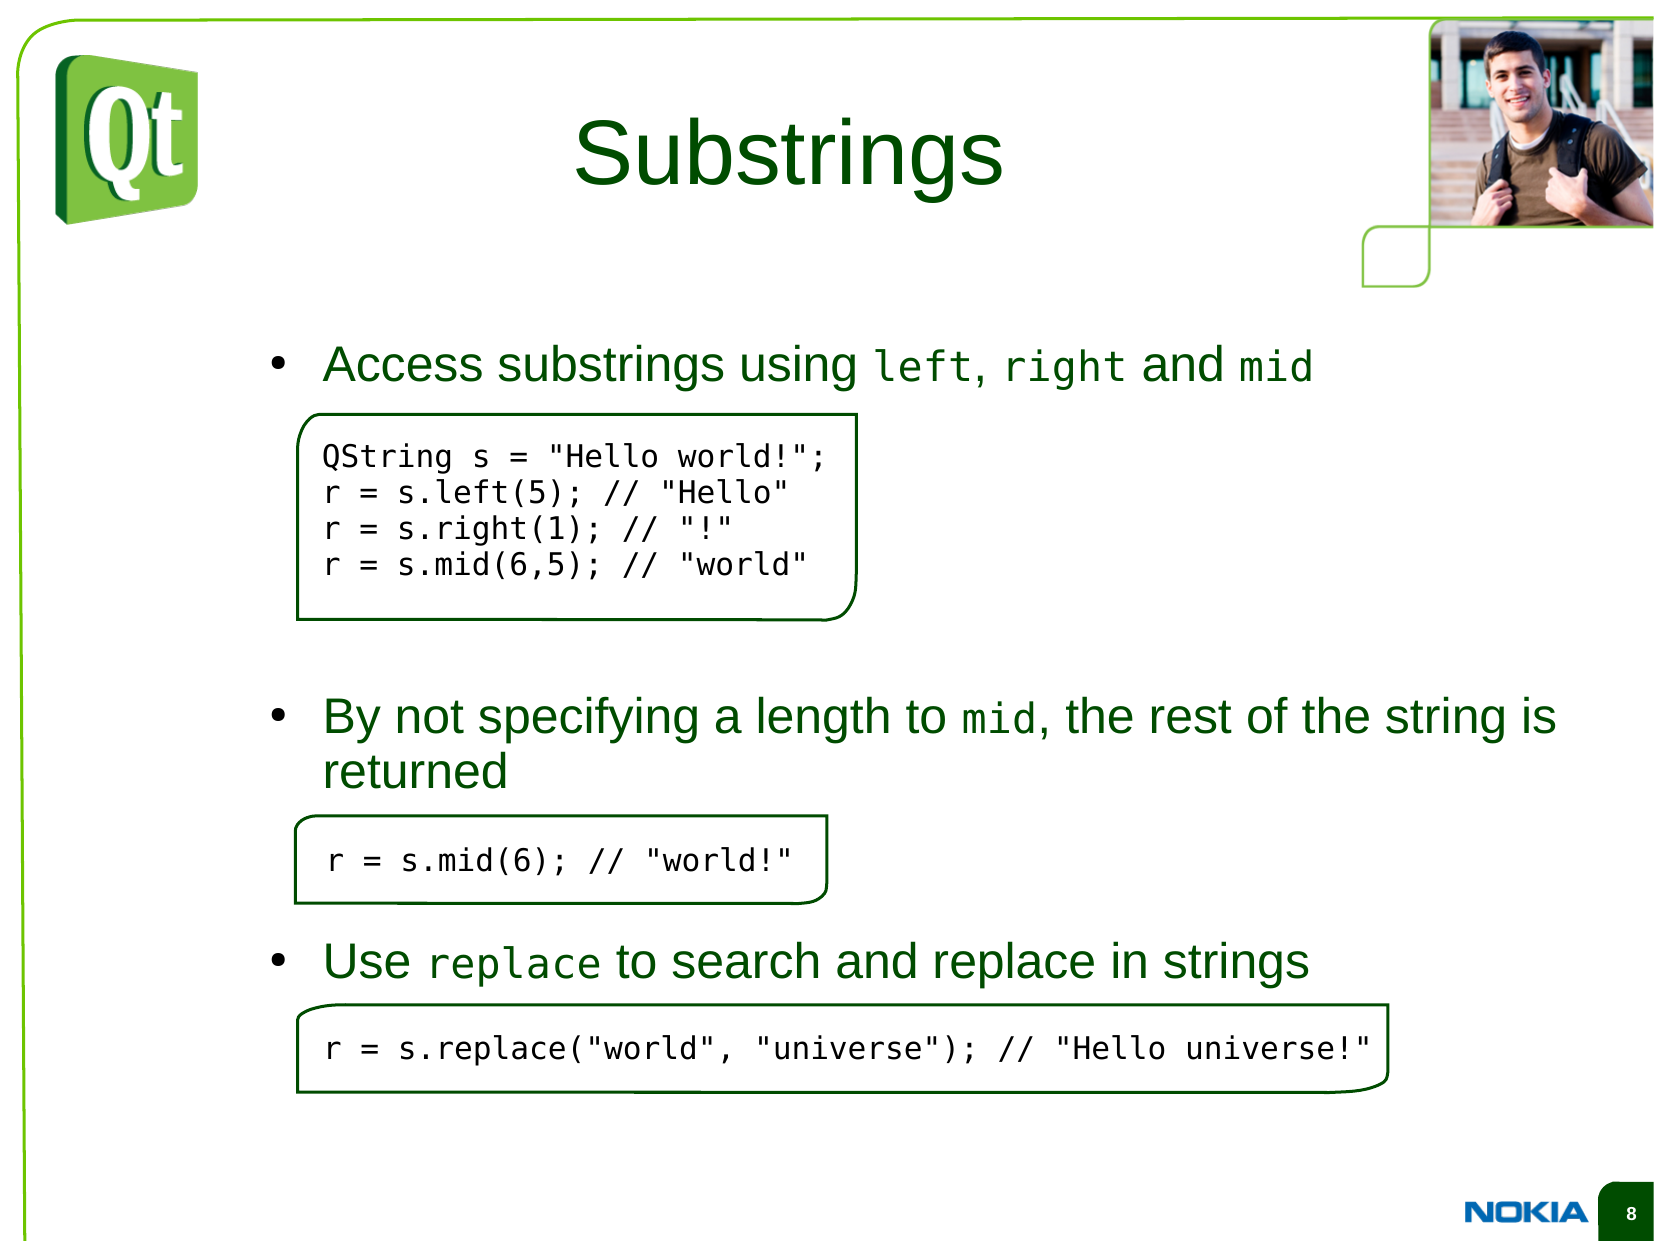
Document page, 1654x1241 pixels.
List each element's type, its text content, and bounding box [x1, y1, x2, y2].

picture [1338, 7, 1654, 308]
title Substrings [251, 49, 1327, 257]
picture [1465, 1201, 1589, 1223]
text_box r = s.mid(6); // "world!" [310, 834, 810, 886]
text_box r = s.replace("world", "universe"); // "Hello universe!" [308, 1023, 1386, 1075]
text_box QString s = "Hello world!"; r = s.left(5); // "Hello" r = s.right(1); // "!" r = s.mid(6,5); // "world" [307, 430, 844, 591]
list Access substrings using left, right and mid By not specifying a length to mid, the rest of the string is returned Use replace to search and replace in strings [251, 336, 1571, 1156]
picture [55, 55, 198, 225]
